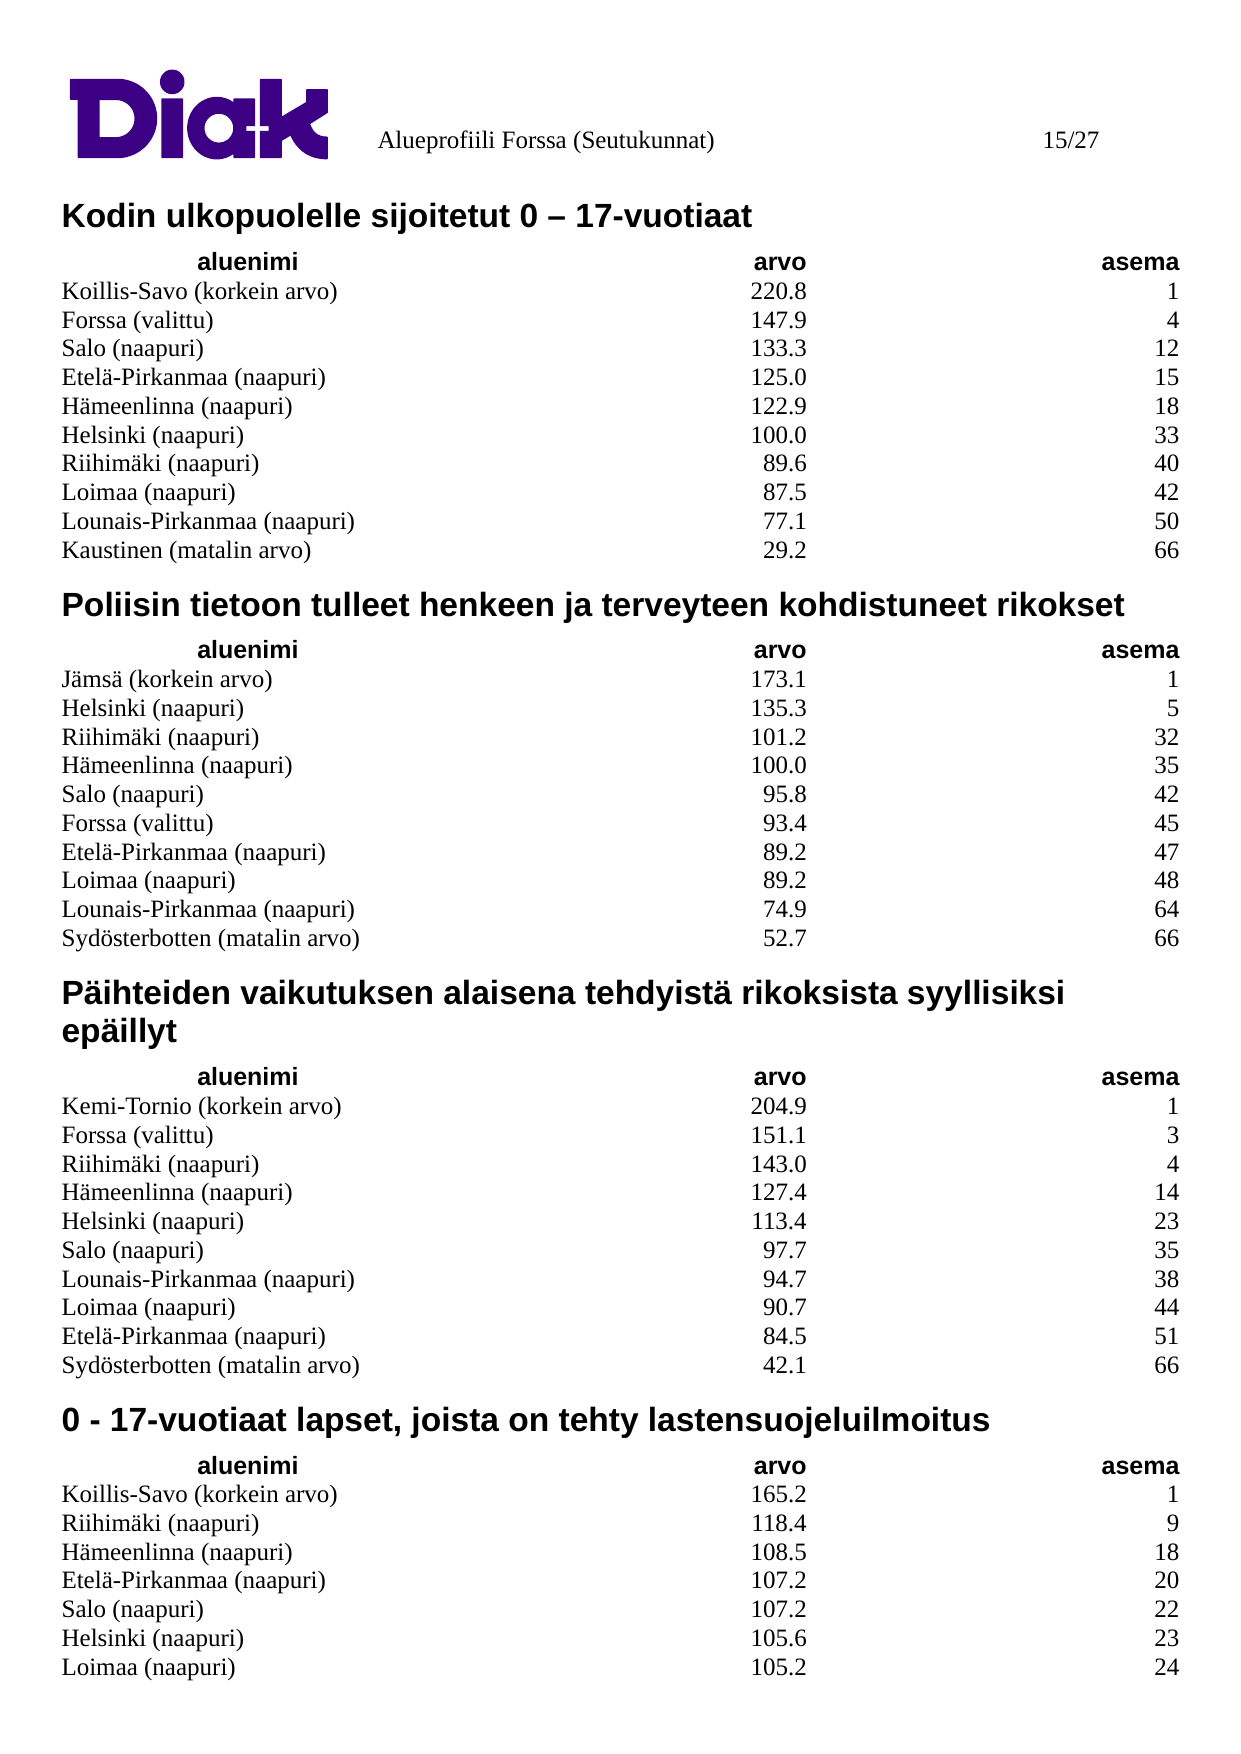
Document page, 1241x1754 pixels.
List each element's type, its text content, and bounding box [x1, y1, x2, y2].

table_cell Helsinki (naapuri) [61, 420, 434, 448]
table_cell 204.9 [434, 1091, 806, 1120]
table_cell Hämeenlinna (naapuri) [61, 1537, 434, 1566]
table_cell 94.7 [434, 1264, 806, 1292]
table_cell 42 [806, 477, 1179, 506]
table_cell 44 [806, 1293, 1179, 1321]
table_cell 95.8 [434, 779, 806, 808]
table_cell 4 [806, 305, 1179, 333]
table_cell 122.9 [434, 391, 806, 420]
table_cell Sydösterbotten (matalin arvo) [61, 1350, 434, 1379]
subtitle Poliisin tietoon tulleet henkeen ja terveyteen kohdistuneet rikokset [61, 584, 1179, 623]
table_cell 77.1 [434, 506, 806, 535]
table_cell 38 [806, 1264, 1179, 1292]
table_cell Hämeenlinna (naapuri) [61, 391, 434, 420]
table_cell 47 [806, 837, 1179, 866]
table_cell Helsinki (naapuri) [61, 1623, 434, 1652]
table_cell 101.2 [434, 722, 806, 751]
subtitle 0 - 17-vuotiaat lapset, joista on tehty lastensuojeluilmoitus [61, 1399, 1179, 1438]
table_cell 105.6 [434, 1623, 806, 1652]
table_cell 5 [806, 693, 1179, 722]
table_cell 87.5 [434, 477, 806, 506]
table_header aluenimi [61, 1451, 434, 1479]
table_cell Forssa (valittu) [61, 1120, 434, 1149]
table_cell Lounais-Pirkanmaa (naapuri) [61, 1264, 434, 1292]
table_cell 1 [806, 276, 1179, 305]
table_cell Etelä-Pirkanmaa (naapuri) [61, 837, 434, 866]
table_cell 173.1 [434, 664, 806, 693]
table_cell Helsinki (naapuri) [61, 693, 434, 722]
table_cell Forssa (valittu) [61, 305, 434, 333]
table_cell Etelä-Pirkanmaa (naapuri) [61, 1321, 434, 1350]
table_cell 29.2 [434, 535, 806, 563]
table_cell 64 [806, 894, 1179, 923]
table_cell 18 [806, 1537, 1179, 1566]
table_cell 133.3 [434, 334, 806, 362]
table_header arvo [434, 1451, 806, 1479]
table_header aluenimi [61, 636, 434, 664]
table_cell Etelä-Pirkanmaa (naapuri) [61, 1566, 434, 1594]
table_cell Lounais-Pirkanmaa (naapuri) [61, 506, 434, 535]
table_cell 35 [806, 751, 1179, 779]
subtitle Kodin ulkopuolelle sijoitetut 0 – 17-vuotiaat [61, 196, 1179, 235]
table_cell Loimaa (naapuri) [61, 1652, 434, 1681]
table_cell 45 [806, 808, 1179, 837]
table_cell 105.2 [434, 1652, 806, 1681]
table_cell 100.0 [434, 420, 806, 448]
table_header asema [806, 1451, 1179, 1479]
table_cell Lounais-Pirkanmaa (naapuri) [61, 894, 434, 923]
table_cell 151.1 [434, 1120, 806, 1149]
table_cell Hämeenlinna (naapuri) [61, 751, 434, 779]
table_cell 107.2 [434, 1594, 806, 1623]
table_cell 22 [806, 1594, 1179, 1623]
table_header aluenimi [61, 1063, 434, 1091]
table_cell Etelä-Pirkanmaa (naapuri) [61, 362, 434, 391]
table_cell Salo (naapuri) [61, 334, 434, 362]
table_cell Kaustinen (matalin arvo) [61, 535, 434, 563]
table_cell 9 [806, 1508, 1179, 1537]
table_cell 220.8 [434, 276, 806, 305]
table_cell 23 [806, 1206, 1179, 1235]
table_cell Riihimäki (naapuri) [61, 1149, 434, 1177]
table_cell 1 [806, 1479, 1179, 1508]
table_cell 33 [806, 420, 1179, 448]
table_cell 165.2 [434, 1479, 806, 1508]
table_cell Salo (naapuri) [61, 779, 434, 808]
table_cell 89.2 [434, 866, 806, 894]
table_cell 74.9 [434, 894, 806, 923]
table_cell Forssa (valittu) [61, 808, 434, 837]
table_cell Riihimäki (naapuri) [61, 722, 434, 751]
table_cell Jämsä (korkein arvo) [61, 664, 434, 693]
table_cell 90.7 [434, 1293, 806, 1321]
table_cell 14 [806, 1178, 1179, 1206]
table_header asema [806, 1063, 1179, 1091]
table_cell 93.4 [434, 808, 806, 837]
table_header arvo [434, 636, 806, 664]
table_cell 51 [806, 1321, 1179, 1350]
table_cell 89.2 [434, 837, 806, 866]
table_header aluenimi [61, 247, 434, 276]
table_cell Koillis-Savo (korkein arvo) [61, 1479, 434, 1508]
table_cell 135.3 [434, 693, 806, 722]
table_cell 24 [806, 1652, 1179, 1681]
table_cell 107.2 [434, 1566, 806, 1594]
table_cell 4 [806, 1149, 1179, 1177]
table_cell 84.5 [434, 1321, 806, 1350]
table_cell 48 [806, 866, 1179, 894]
table_cell 143.0 [434, 1149, 806, 1177]
table_cell 147.9 [434, 305, 806, 333]
table_cell 20 [806, 1566, 1179, 1594]
table_cell 66 [806, 923, 1179, 952]
table_cell 52.7 [434, 923, 806, 952]
table_cell Helsinki (naapuri) [61, 1206, 434, 1235]
table_header arvo [434, 247, 806, 276]
table_cell 108.5 [434, 1537, 806, 1566]
table_cell Salo (naapuri) [61, 1594, 434, 1623]
table_header asema [806, 636, 1179, 664]
table_cell Koillis-Savo (korkein arvo) [61, 276, 434, 305]
table_cell 66 [806, 1350, 1179, 1379]
table_cell 125.0 [434, 362, 806, 391]
table_cell Riihimäki (naapuri) [61, 449, 434, 477]
table_cell 35 [806, 1235, 1179, 1264]
table_cell 97.7 [434, 1235, 806, 1264]
table_cell 50 [806, 506, 1179, 535]
table_header arvo [434, 1063, 806, 1091]
table_cell Riihimäki (naapuri) [61, 1508, 434, 1537]
table_cell 66 [806, 535, 1179, 563]
table_cell Sydösterbotten (matalin arvo) [61, 923, 434, 952]
table_cell 15 [806, 362, 1179, 391]
table_cell 3 [806, 1120, 1179, 1149]
table_cell 23 [806, 1623, 1179, 1652]
table_cell 18 [806, 391, 1179, 420]
table_cell 127.4 [434, 1178, 806, 1206]
table_cell 118.4 [434, 1508, 806, 1537]
table_cell Loimaa (naapuri) [61, 866, 434, 894]
table_header asema [806, 247, 1179, 276]
table_cell 42.1 [434, 1350, 806, 1379]
table_cell 32 [806, 722, 1179, 751]
table_cell Salo (naapuri) [61, 1235, 434, 1264]
table_cell 1 [806, 664, 1179, 693]
table_cell 42 [806, 779, 1179, 808]
table_cell 40 [806, 449, 1179, 477]
table_cell 1 [806, 1091, 1179, 1120]
table_cell 113.4 [434, 1206, 806, 1235]
table_cell Loimaa (naapuri) [61, 477, 434, 506]
table_cell 89.6 [434, 449, 806, 477]
subtitle Päihteiden vaikutuksen alaisena tehdyistä rikoksista syyllisiksi epäillyt [61, 973, 1179, 1050]
table_cell 100.0 [434, 751, 806, 779]
table_cell 12 [806, 334, 1179, 362]
table_cell Hämeenlinna (naapuri) [61, 1178, 434, 1206]
table_cell Kemi-Tornio (korkein arvo) [61, 1091, 434, 1120]
table_cell Loimaa (naapuri) [61, 1293, 434, 1321]
